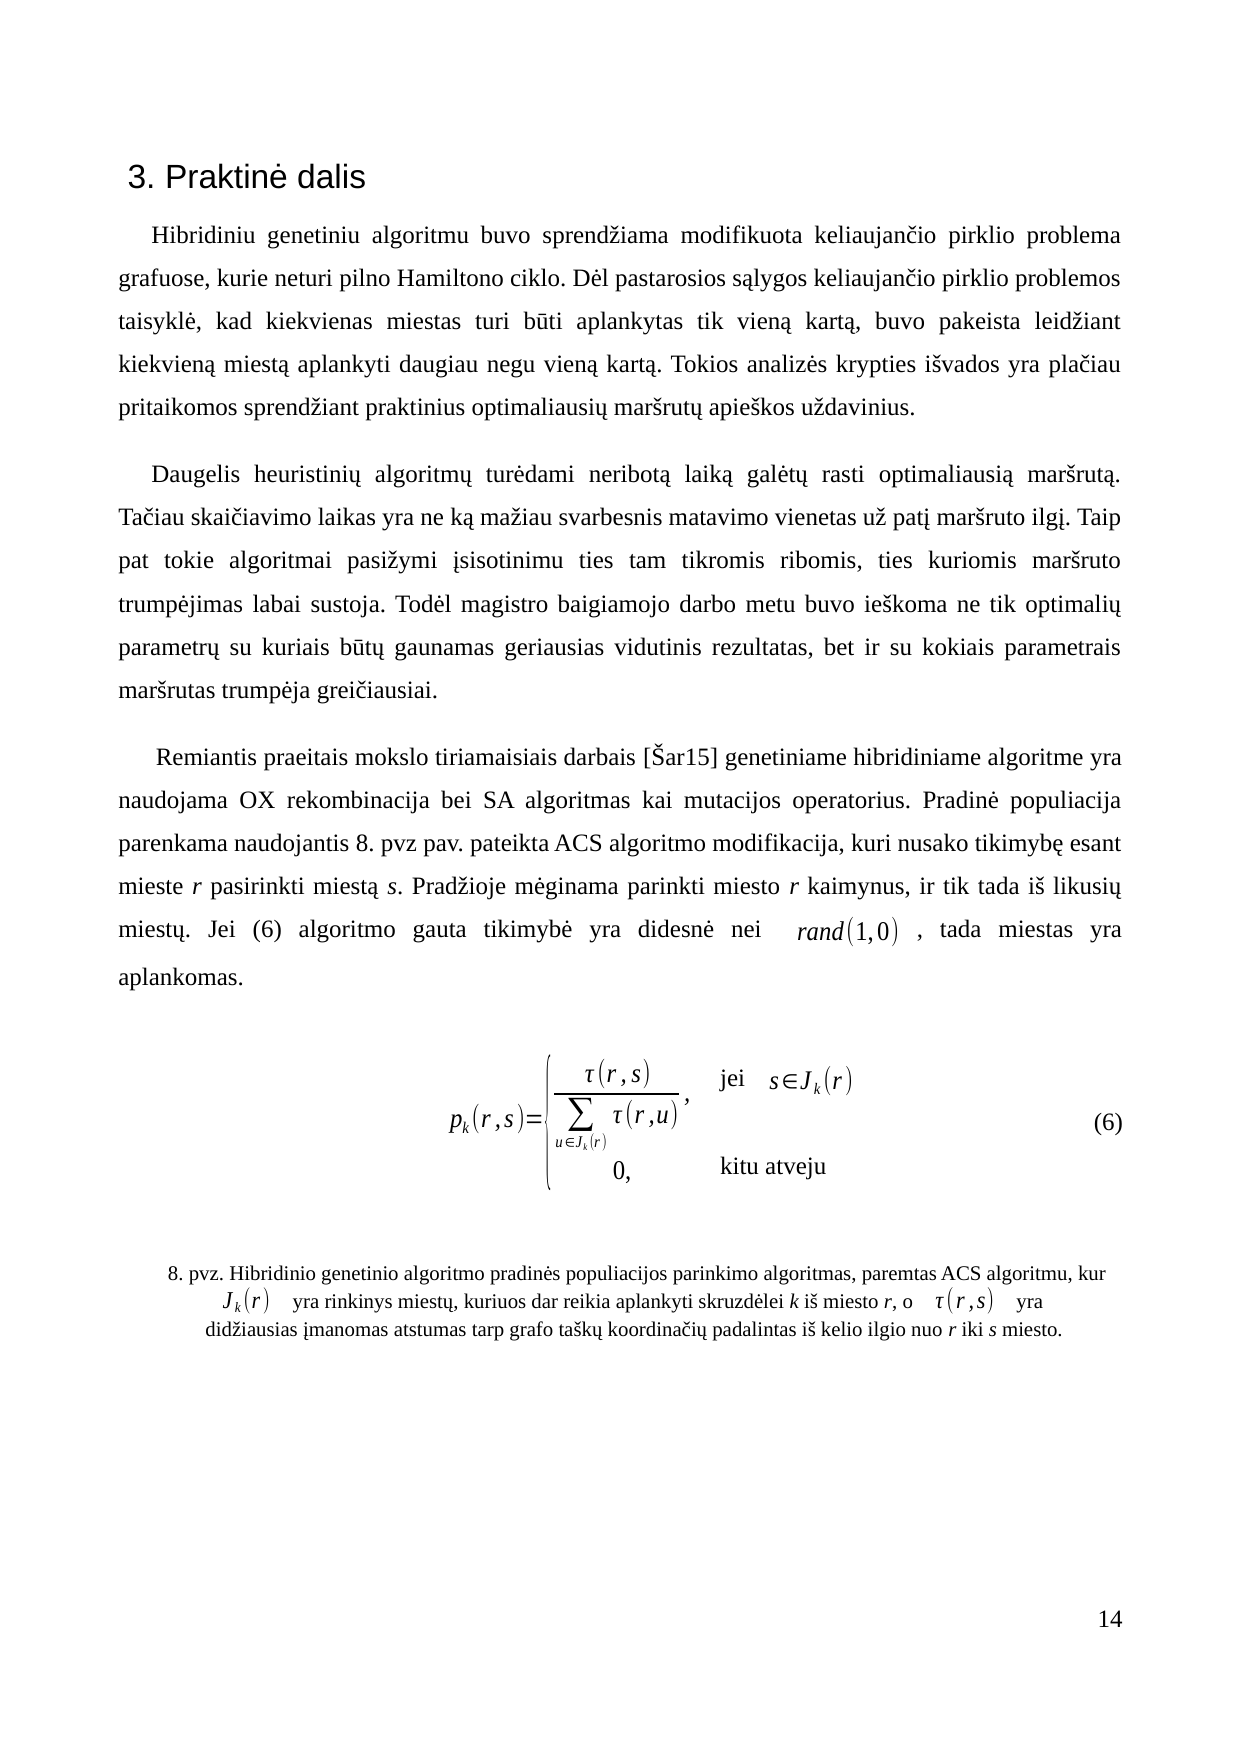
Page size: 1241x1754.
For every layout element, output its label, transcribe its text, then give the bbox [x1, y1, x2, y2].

table_header [118, 1029, 1122, 1243]
subtitle Praktinė dalis [118, 157, 1122, 196]
table_header jei kitu atveju [714, 1035, 1069, 1209]
table_cell Hibridinio genetinio algoritmo pradinės populiacijos parinkimo algoritmas, paremtas ACS algoritmu, kur yra rinkinys miestų, kuriuos dar reikia aplankyti skruzdėlei k iš miesto r, o yra didžiausias įmanomas atstumas tarp grafo taškų koordinačių padalintas iš kelio ilgio nuo r iki s miesto. [118, 1243, 1122, 1359]
table_header [124, 1035, 714, 1209]
table_header (6) [1069, 1035, 1122, 1209]
text Daugelis heuristinių algoritmų turėdami neribotą laiką galėtų rasti optimaliausią maršrutą. Tačiau skaičiavimo laikas yra ne ką mažiau svarbesnis matavimo vienetas už patį maršruto ilgį. Taip pat tokie algoritmai pasižymi įsisotinimu ties tam tikromis ribomis, ties kuriomis maršruto trumpėjimas labai sustoja. Todėl magistro baigiamojo darbo metu buvo ieškoma ne tik optimalių parametrų su kuriais būtų gaunamas geriausias vidutinis rezultatas, bet ir su kokiais parametrais maršrutas trumpėja greičiausiai. [118, 459, 1122, 704]
text Remiantis praeitais mokslo tiriamaisiais darbais [Šar15] genetiniame hibridiniame algoritme yra naudojama OX rekombinacija bei SA algoritmas kai mutacijos operatorius. Pradinė populiacija parenkama naudojantis 8 pav. pateikta ACS algoritmo modifikacija, kuri nusako tikimybę esant mieste r pasirinkti miestą s. Pradžioje mėginama parinkti miesto r kaimynus, ir tik tada iš likusių miestų. Jei (6) algoritmo gauta tikimybė yra didesnė nei , tada miestas yra aplankomas. [118, 742, 1122, 991]
text Hibridiniu genetiniu algoritmu buvo sprendžiama modifikuota keliaujančio pirklio problema grafuose, kurie neturi pilno Hamiltono ciklo. Dėl pastarosios sąlygos keliaujančio pirklio problemos taisyklė, kad kiekvienas miestas turi būti aplankytas tik vieną kartą, buvo pakeista leidžiant kiekvieną miestą aplankyti daugiau negu vieną kartą. Tokios analizės krypties išvados yra plačiau pritaikomos sprendžiant praktinius optimaliausių maršrutų apieškos uždavinius. [118, 220, 1122, 421]
